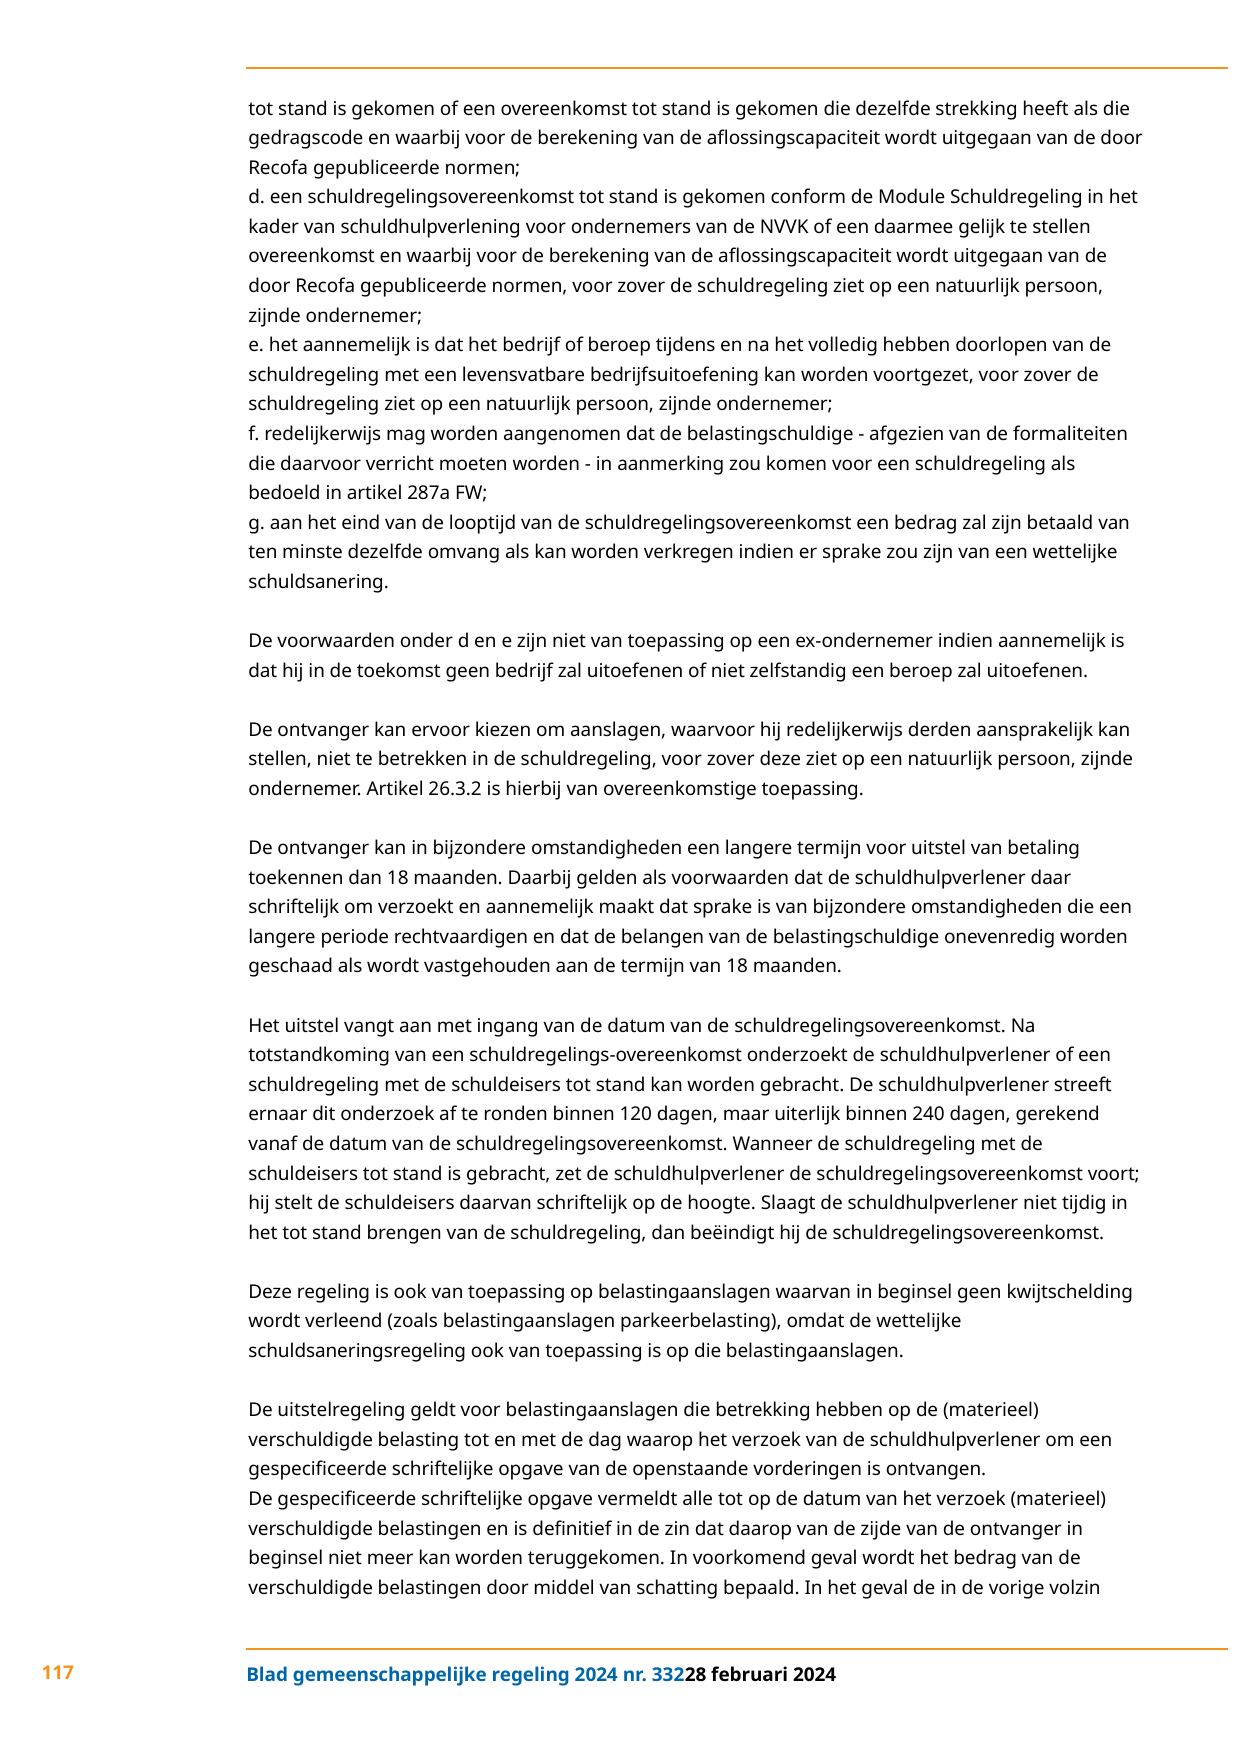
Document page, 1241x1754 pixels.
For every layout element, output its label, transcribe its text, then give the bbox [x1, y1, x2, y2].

text De uitstelregeling geldt voor belastingaanslagen die betrekking hebben op de (materieel) verschuldigde belasting tot en met de dag waarop het verzoek van de schuldhulpverlener om een gespecificeerde schriftelijke opgave van de openstaande vorderingen is ontvangen. [248, 1396, 1152, 1481]
text Deze regeling is ook van toepassing op belastingaanslagen waarvan in beginsel geen kwijtschelding wordt verleend (zoals belastingaanslagen parkeerbelasting), omdat de wettelijke schuldsaneringsregeling ook van toepassing is op die belastingaanslagen. [248, 1278, 1152, 1363]
text g. aan het eind van de looptijd van de schuldregelingsovereenkomst een bedrag zal zijn betaald van ten minste dezelfde omvang als kan worden verkregen indien er sprake zou zijn van een wettelijke schuldsanering. [248, 509, 1152, 594]
text De ontvanger kan ervoor kiezen om aanslagen, waarvoor hij redelijkerwijs derden aansprakelijk kan stellen, niet te betrekken in de schuldregeling, voor zover deze ziet op een natuurlijk persoon, zijnde ondernemer. Artikel 26.3.2 is hierbij van overeenkomstige toepassing. [248, 716, 1152, 801]
text d. een schuldregelingsovereenkomst tot stand is gekomen conform de Module Schuldregeling in het kader van schuldhulpverlening voor ondernemers van de NVVK of een daarmee gelijk te stellen overeenkomst en waarbij voor de berekening van de aflossingscapaciteit wordt uitgegaan van de door Recofa gepubliceerde normen, voor zover de schuldregeling ziet op een natuurlijk persoon, zijnde ondernemer; [248, 183, 1152, 328]
text De ontvanger kan in bijzondere omstandigheden een langere termijn voor uitstel van betaling toekennen dan 18 maanden. Daarbij gelden als voorwaarden dat de schuldhulpverlener daar schriftelijk om verzoekt en aannemelijk maakt dat sprake is van bijzondere omstandigheden die een langere periode rechtvaardigen en dat de belangen van de belastingschuldige onevenredig worden geschaad als wordt vastgehouden aan de termijn van 18 maanden. [248, 834, 1152, 978]
picture [41, 47, 231, 172]
text De gespecificeerde schriftelijke opgave vermeldt alle tot op de datum van het verzoek (materieel) verschuldigde belastingen en is definitief in de zin dat daarop van de zijde van de ontvanger in beginsel niet meer kan worden teruggekomen. In voorkomend geval wordt het bedrag van de verschuldigde belastingen door middel van schatting bepaald. In het geval de in de vorige volzin [248, 1485, 1152, 1600]
text De voorwaarden onder d en e zijn niet van toepassing op een ex-ondernemer indien aannemelijk is dat hij in de toekomst geen bedrijf zal uitoefenen of niet zelfstandig een beroep zal uitoefenen. [248, 627, 1152, 683]
text f. redelijkerwijs mag worden aangenomen dat de belastingschuldige - afgezien van de formaliteiten die daarvoor verricht moeten worden - in aanmerking zou komen voor een schuldregeling als bedoeld in artikel 287a FW; [248, 420, 1152, 505]
text Het uitstel vangt aan met ingang van de datum van de schuldregelingsovereenkomst. Na totstandkoming van een schuldregelings-overeenkomst onderzoekt de schuldhulpverlener of een schuldregeling met de schuldeisers tot stand kan worden gebracht. De schuldhulpverlener streeft ernaar dit onderzoek af te ronden binnen 120 dagen, maar uiterlijk binnen 240 dagen, gerekend vanaf de datum van de schuldregelingsovereenkomst. Wanneer de schuldregeling met de schuldeisers tot stand is gebracht, zet de schuldhulpverlener de schuldregelingsovereenkomst voort; hij stelt de schuldeisers daarvan schriftelijk op de hoogte. Slaagt de schuldhulpverlener niet tijdig in het tot stand brengen van de schuldregeling, dan beëindigt hij de schuldregelingsovereenkomst. [248, 1012, 1152, 1245]
text tot stand is gekomen of een overeenkomst tot stand is gekomen die dezelfde strekking heeft als die gedragscode en waarbij voor de berekening van de aflossingscapaciteit wordt uitgegaan van de door Recofa gepubliceerde normen; [248, 95, 1152, 180]
text e. het aannemelijk is dat het bedrijf of beroep tijdens en na het volledig hebben doorlopen van de schuldregeling met een levensvatbare bedrijfsuitoefening kan worden voortgezet, voor zover de schuldregeling ziet op een natuurlijk persoon, zijnde ondernemer; [248, 331, 1152, 416]
